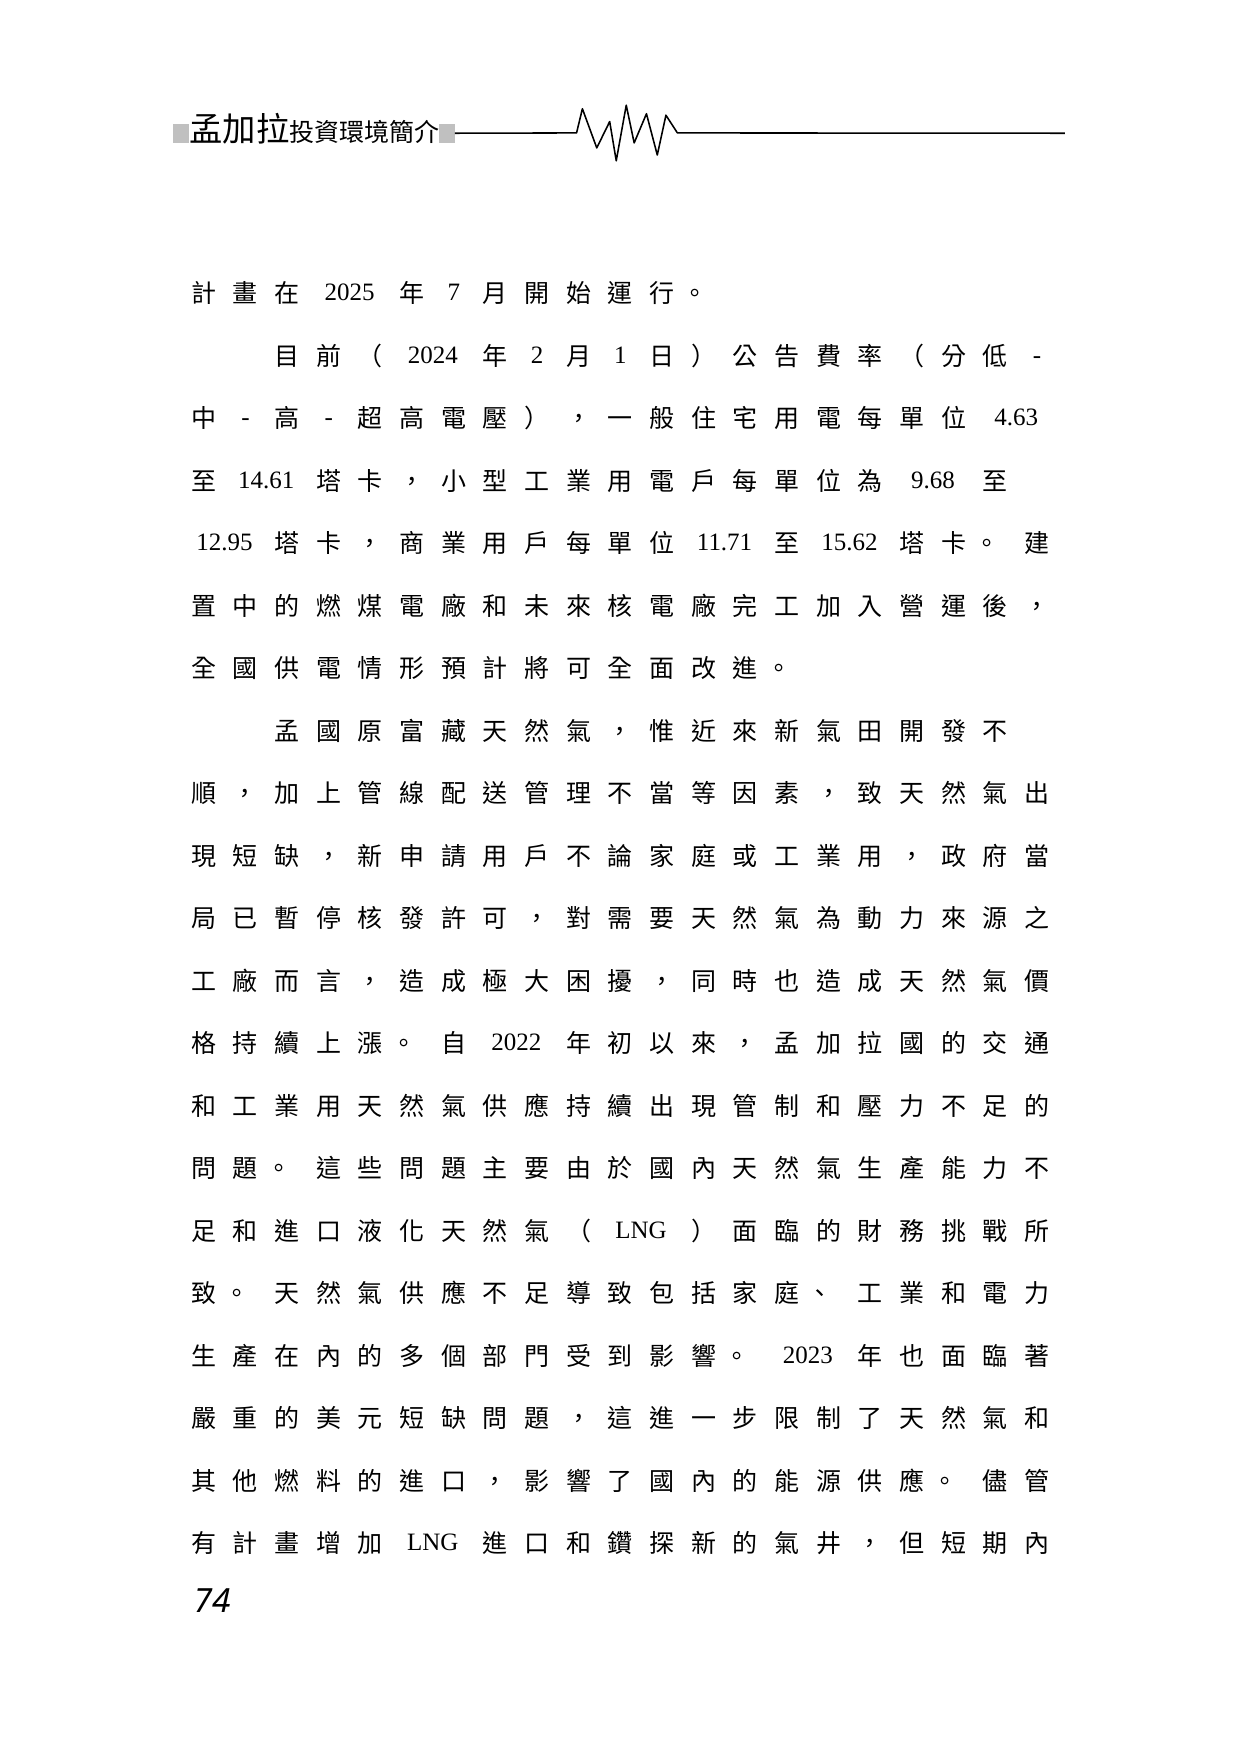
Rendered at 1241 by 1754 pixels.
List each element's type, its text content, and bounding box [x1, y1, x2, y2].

text 計畫在2025年7月開始運行。 [183, 250, 1058, 313]
text 目前（2024年2月1日）公告費率（分低-中-高-超高電壓），一般住宅用電每單位4.63至14.61塔卡，小型工業用電戶每單位為9.68至12.95塔卡，商業用戶每單位11.71至15.62塔卡。建置中的燃煤電廠和未來核電廠完工加入營運後，全國供電情形預計將可全面改進。 [183, 313, 1058, 688]
text 孟國原富藏天然氣，惟近來新氣田開發不順，加上管線配送管理不當等因素，致天然氣出現短缺，新申請用戶不論家庭或工業用，政府當局已暫停核發許可，對需要天然氣為動力來源之工廠而言，造成極大困擾，同時也造成天然氣價格持續上漲。自2022年初以來，孟加拉國的交通和工業用天然氣供應持續出現管制和壓力不足的問題。這些問題主要由於國內天然氣生產能力不足和進口液化天然氣（LNG）面臨的財務挑戰所致。天然氣供應不足導致包括家庭、工業和電力生產在內的多個部門受到影響。2023年也面臨著嚴重的美元短缺問題，這進一步限制了天然氣和其他燃料的進口，影響了國內的能源供應。儘管有計畫增加LNG進口和鑽探新的氣井，但短期內 [183, 688, 1058, 1563]
